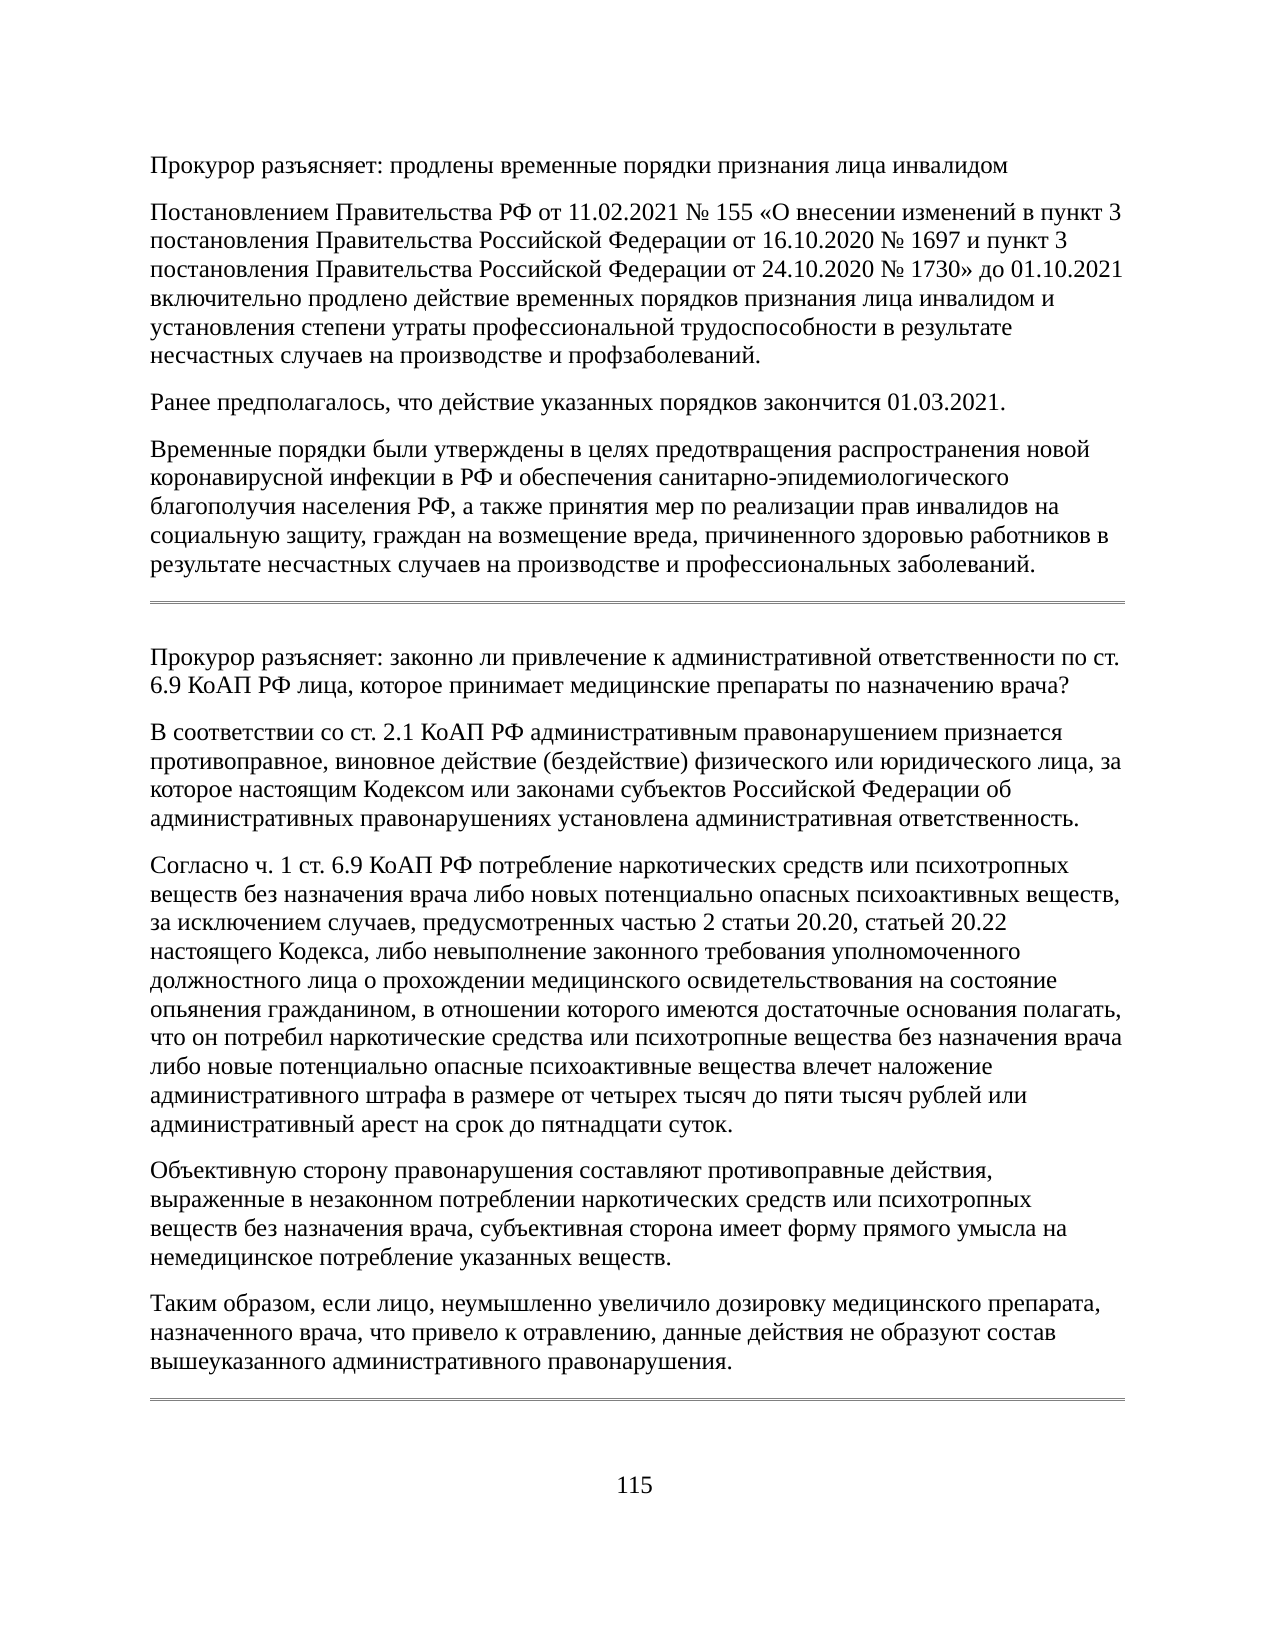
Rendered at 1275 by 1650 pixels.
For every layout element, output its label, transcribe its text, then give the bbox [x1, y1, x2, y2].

text Прокурор разъясняет: продлены временные порядки признания лица инвалидом [150, 150, 1125, 179]
text В соответствии со ст. 2.1 КоАП РФ административным правонарушением признается противоправное, виновное действие (бездействие) физического или юридического лица, за которое настоящим Кодексом или законами субъектов Российской Федерации об административных правонарушениях установлена административная ответственность. [150, 717, 1125, 832]
text Прокурор разъясняет: законно ли привлечение к административной ответственности по ст. 6.9 КоАП РФ лица, которое принимает медицинские препараты по назначению врача? [150, 642, 1125, 699]
text Временные порядки были утверждены в целях предотвращения распространения новой коронавирусной инфекции в РФ и обеспечения санитарно-эпидемиологического благополучия населения РФ, а также принятия мер по реализации прав инвалидов на социальную защиту, граждан на возмещение вреда, причиненного здоровью работников в результате несчастных случаев на производстве и профессиональных заболеваний. [150, 434, 1125, 577]
text Ранее предполагалось, что действие указанных порядков закончится 01.03.2021. [150, 387, 1125, 416]
text Согласно ч. 1 ст. 6.9 КоАП РФ потребление наркотических средств или психотропных веществ без назначения врача либо новых потенциально опасных психоактивных веществ, за исключением случаев, предусмотренных частью 2 статьи 20.20, статьей 20.22 настоящего Кодекса, либо невыполнение законного требования уполномоченного должностного лица о прохождении медицинского освидетельствования на состояние опьянения гражданином, в отношении которого имеются достаточные основания полагать, что он потребил наркотические средства или психотропные вещества без назначения врача либо новые потенциально опасные психоактивные вещества влечет наложение административного штрафа в размере от четырех тысяч до пяти тысяч рублей или административный арест на срок до пятнадцати суток. [150, 850, 1125, 1137]
text Таким образом, если лицо, неумышленно увеличило дозировку медицинского препарата, назначенного врача, что привело к отравлению, данные действия не образуют состав вышеуказанного административного правонарушения. [150, 1288, 1125, 1374]
text Постановлением Правительства РФ от 11.02.2021 № 155 «О внесении изменений в пункт 3 постановления Правительства Российской Федерации от 16.10.2020 № 1697 и пункт 3 постановления Правительства Российской Федерации от 24.10.2020 № 1730» до 01.10.2021 включительно продлено действие временных порядков признания лица инвалидом и установления степени утраты профессиональной трудоспособности в результате несчастных случаев на производстве и профзаболеваний. [150, 197, 1125, 369]
text Объективную сторону правонарушения составляют противоправные действия, выраженные в незаконном потреблении наркотических средств или психотропных веществ без назначения врача, субъективная сторона имеет форму прямого умысла на немедицинское потребление указанных веществ. [150, 1155, 1125, 1270]
